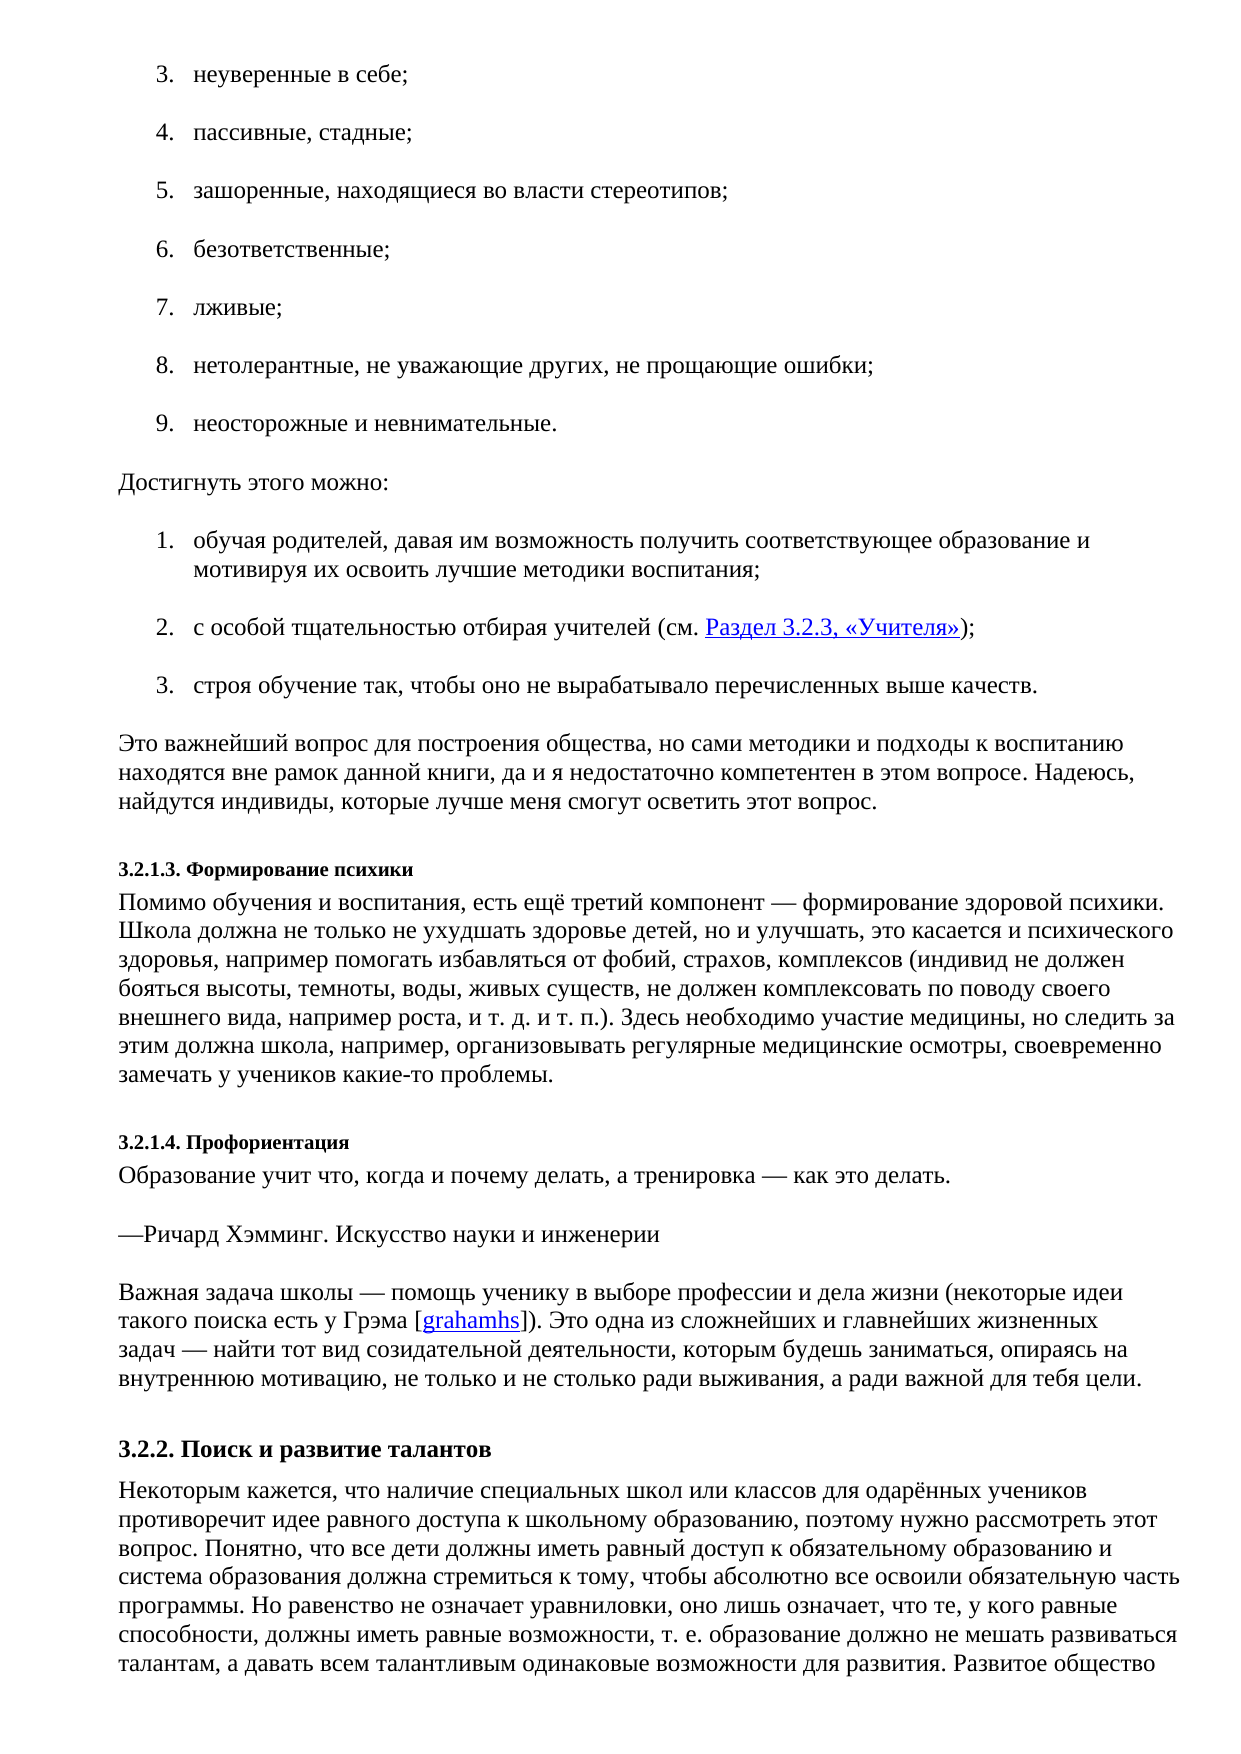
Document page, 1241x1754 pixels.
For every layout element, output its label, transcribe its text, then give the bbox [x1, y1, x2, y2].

text Важная задача школы — помощь ученику в выборе профессии и дела жизни (некоторые идеи такого поиска есть у Грэма [grahamhs]). Это одна из сложнейших и главнейших жизненных задач — найти тот вид созидательной деятельности, которым будешь заниматься, опираясь на внутреннюю мотивацию, не только и не столько ради выживания, а ради важной для тебя цели. [118, 1277, 1181, 1392]
list строя обучение так, чтобы оно не вырабатывало перечисленных выше качеств. [156, 670, 1181, 699]
text Это важнейший вопрос для построения общества, но сами методики и подходы к воспитанию находятся вне рамок данной книги, да и я недостаточно компетентен в этом вопросе. Надеюсь, найдутся индивиды, которые лучше меня смогут осветить этот вопрос. [118, 728, 1181, 814]
list нетолерантные, не уважающие других, не прощающие ошибки; [156, 350, 1181, 379]
list с особой тщательностью отбирая учителей (см. Раздел 3.2.3, «Учителя»); [156, 612, 1181, 641]
list обучая родителей, давая им возможность получить соответствующее образование и мотивируя их освоить лучшие методики воспитания; [156, 525, 1181, 582]
text Некоторым кажется, что наличие специальных школ или классов для одарённых учеников противоречит идее равного доступа к школьному образованию, поэтому нужно рассмотреть этот вопрос. Понятно, что все дети должны иметь равный доступ к обязательному образованию и система образования должна стремиться к тому, чтобы абсолютно все освоили обязательную часть программы. Но равенство не означает уравниловки, оно лишь означает, что те, у кого равные способности, должны иметь равные возможности, т. е. образование должно не мешать развиваться талантам, а давать всем талантливым одинаковые возможности для развития. Развитое общество [118, 1475, 1181, 1676]
list зашоренные, находящиеся во власти стереотипов; [156, 176, 1181, 204]
list неуверенные в себе; [156, 59, 1181, 88]
subtitle 3.2.1.4. Профориентация [118, 1130, 1181, 1154]
subtitle 3.2.1.3. Формирование психики [118, 857, 1181, 881]
text Помимо обучения и воспитания, есть ещё третий компонент — формирование здоровой психики. Школа должна не только не ухудшать здоровье детей, но и улучшать, это касается и психического здоровья, например помогать избавляться от фобий, страхов, комплексов (индивид не должен бояться высоты, темноты, воды, живых существ, не должен комплексовать по поводу своего внешнего вида, например роста, и т. д. и т. п.). Здесь необходимо участие медицины, но следить за этим должна школа, например, организовывать регулярные медицинские осмотры, своевременно замечать у учеников какие-то проблемы. [118, 887, 1181, 1088]
text Образование учит что, когда и почему делать, а тренировка — как это делать. [118, 1160, 1181, 1189]
list безответственные; [156, 234, 1181, 262]
list лживые; [156, 292, 1181, 321]
subtitle 3.2.2. Поиск и развитие талантов [118, 1434, 1181, 1463]
list пассивные, стадные; [156, 117, 1181, 146]
text —Ричард Хэмминг. Искусство науки и инженерии [118, 1219, 1181, 1247]
text Достигнуть этого можно: [118, 467, 1181, 495]
list неосторожные и невнимательные. [156, 408, 1181, 437]
